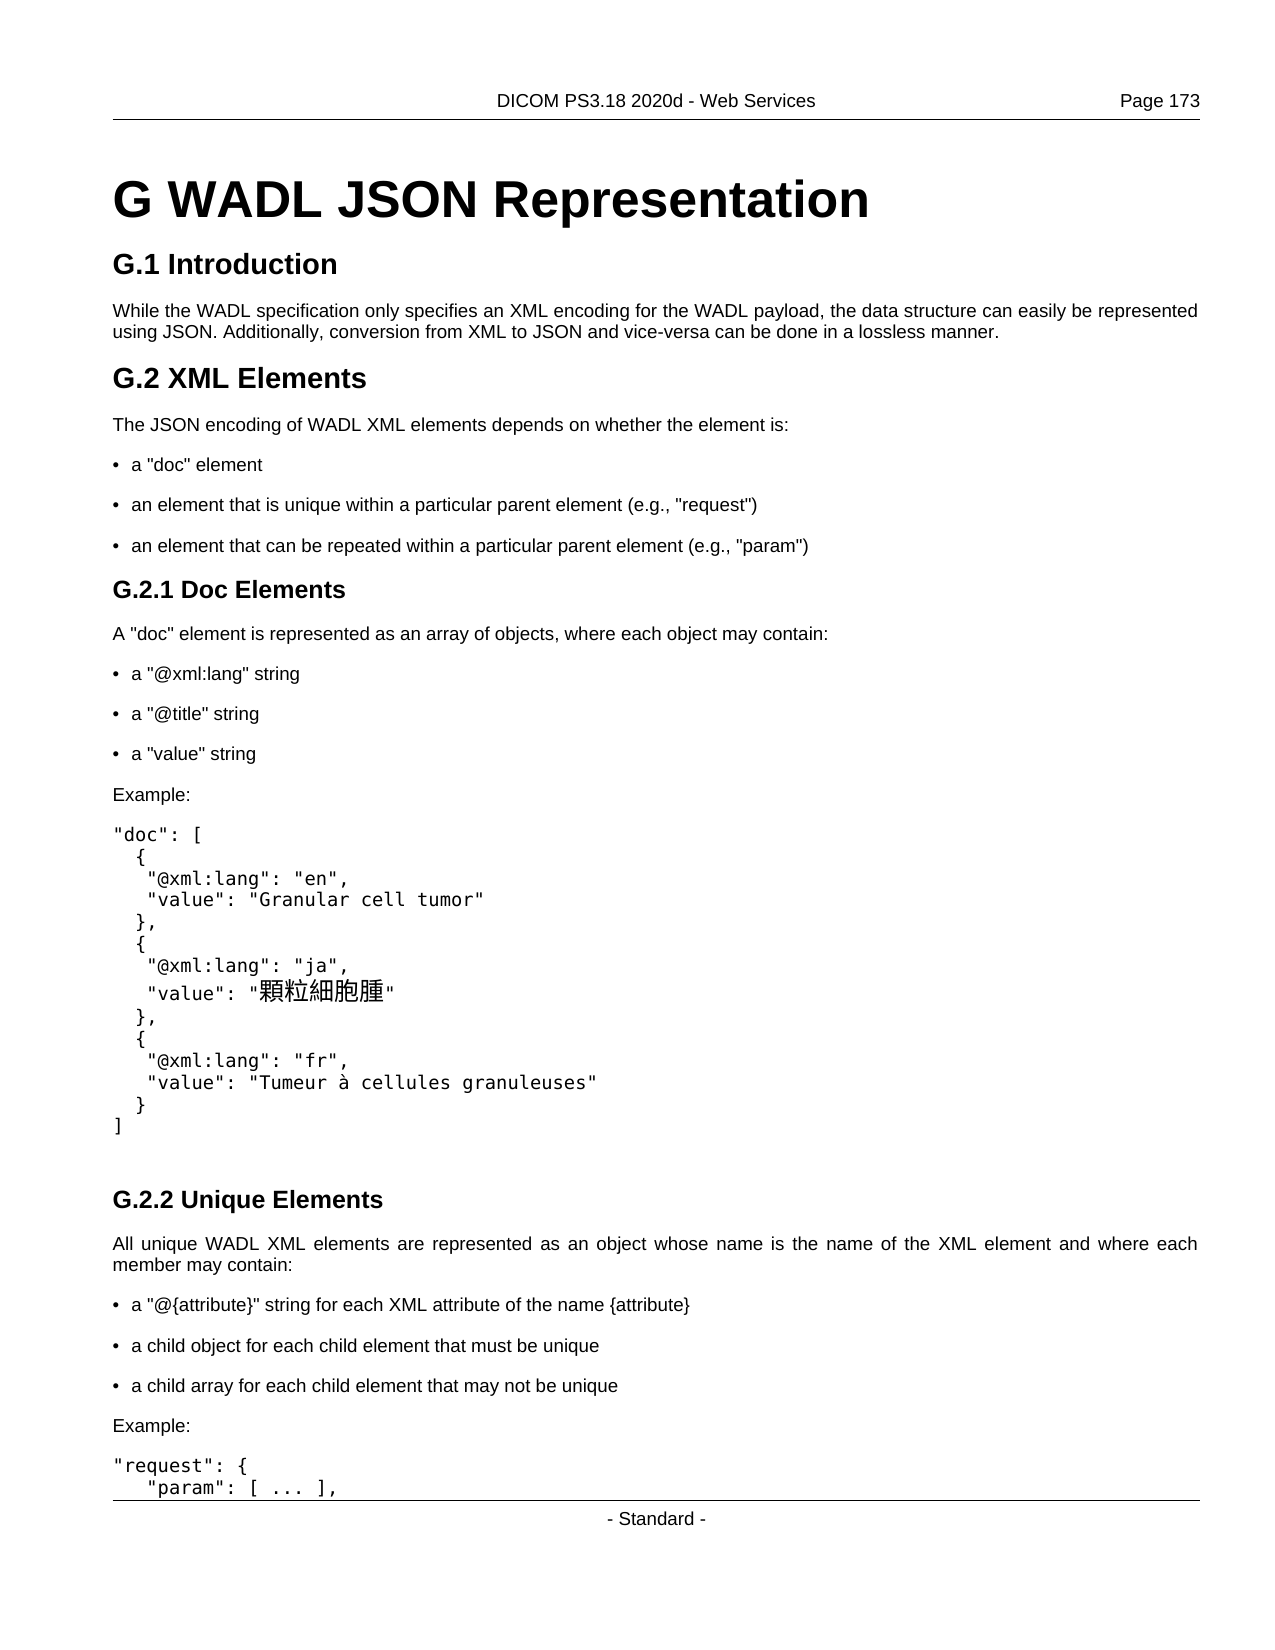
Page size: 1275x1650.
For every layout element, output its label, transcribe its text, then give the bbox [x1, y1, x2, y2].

text Example: [112, 783, 1200, 805]
text • a "value" string [112, 743, 1200, 765]
text • an element that can be repeated within a particular parent element (e.g., "param") [112, 534, 1200, 556]
text G.2.2 Unique Elements [112, 1185, 1200, 1214]
text All unique WADL XML elements are represented as an object whose name is the name of the XML element and where each member may contain: [112, 1232, 1200, 1276]
text Example: [112, 1415, 1200, 1437]
text • an element that is unique within a particular parent element (e.g., "request") [112, 494, 1200, 516]
text G.2 XML Elements [112, 361, 1200, 395]
text • a child object for each child element that must be unique [112, 1334, 1200, 1356]
text G.2.1 Doc Elements [112, 575, 1200, 603]
text While the WADL specification only specifies an XML encoding for the WADL payload, the data structure can easily be represented using JSON. Additionally, conversion from XML to JSON and vice-versa can be done in a lossless manner. [112, 299, 1200, 342]
text "request": { "param": [ ... ], [112, 1456, 1200, 1499]
text • a "@xml:lang" string [112, 663, 1200, 684]
text • a "@title" string [112, 703, 1200, 724]
text • a "@{attribute}" string for each XML attribute of the name {attribute} [112, 1294, 1200, 1316]
text • a child array for each child element that may not be unique [112, 1375, 1200, 1396]
text "doc": [ { "@xml:lang": "en", "value": "Granular cell tumor" }, { "@xml:lang": "ja", "value": "顆粒細胞腫" }, { "@xml:lang": "fr", "value": "Tumeur à cellules granuleuses" } ] [112, 824, 1200, 1166]
text G WADL JSON Representation [112, 169, 1200, 228]
text The JSON encoding of WADL XML elements depends on whether the element is: [112, 413, 1200, 435]
text A "doc" element is represented as an array of objects, where each object may contain: [112, 622, 1200, 644]
text G.1 Introduction [112, 247, 1200, 281]
text • a "doc" element [112, 454, 1200, 475]
